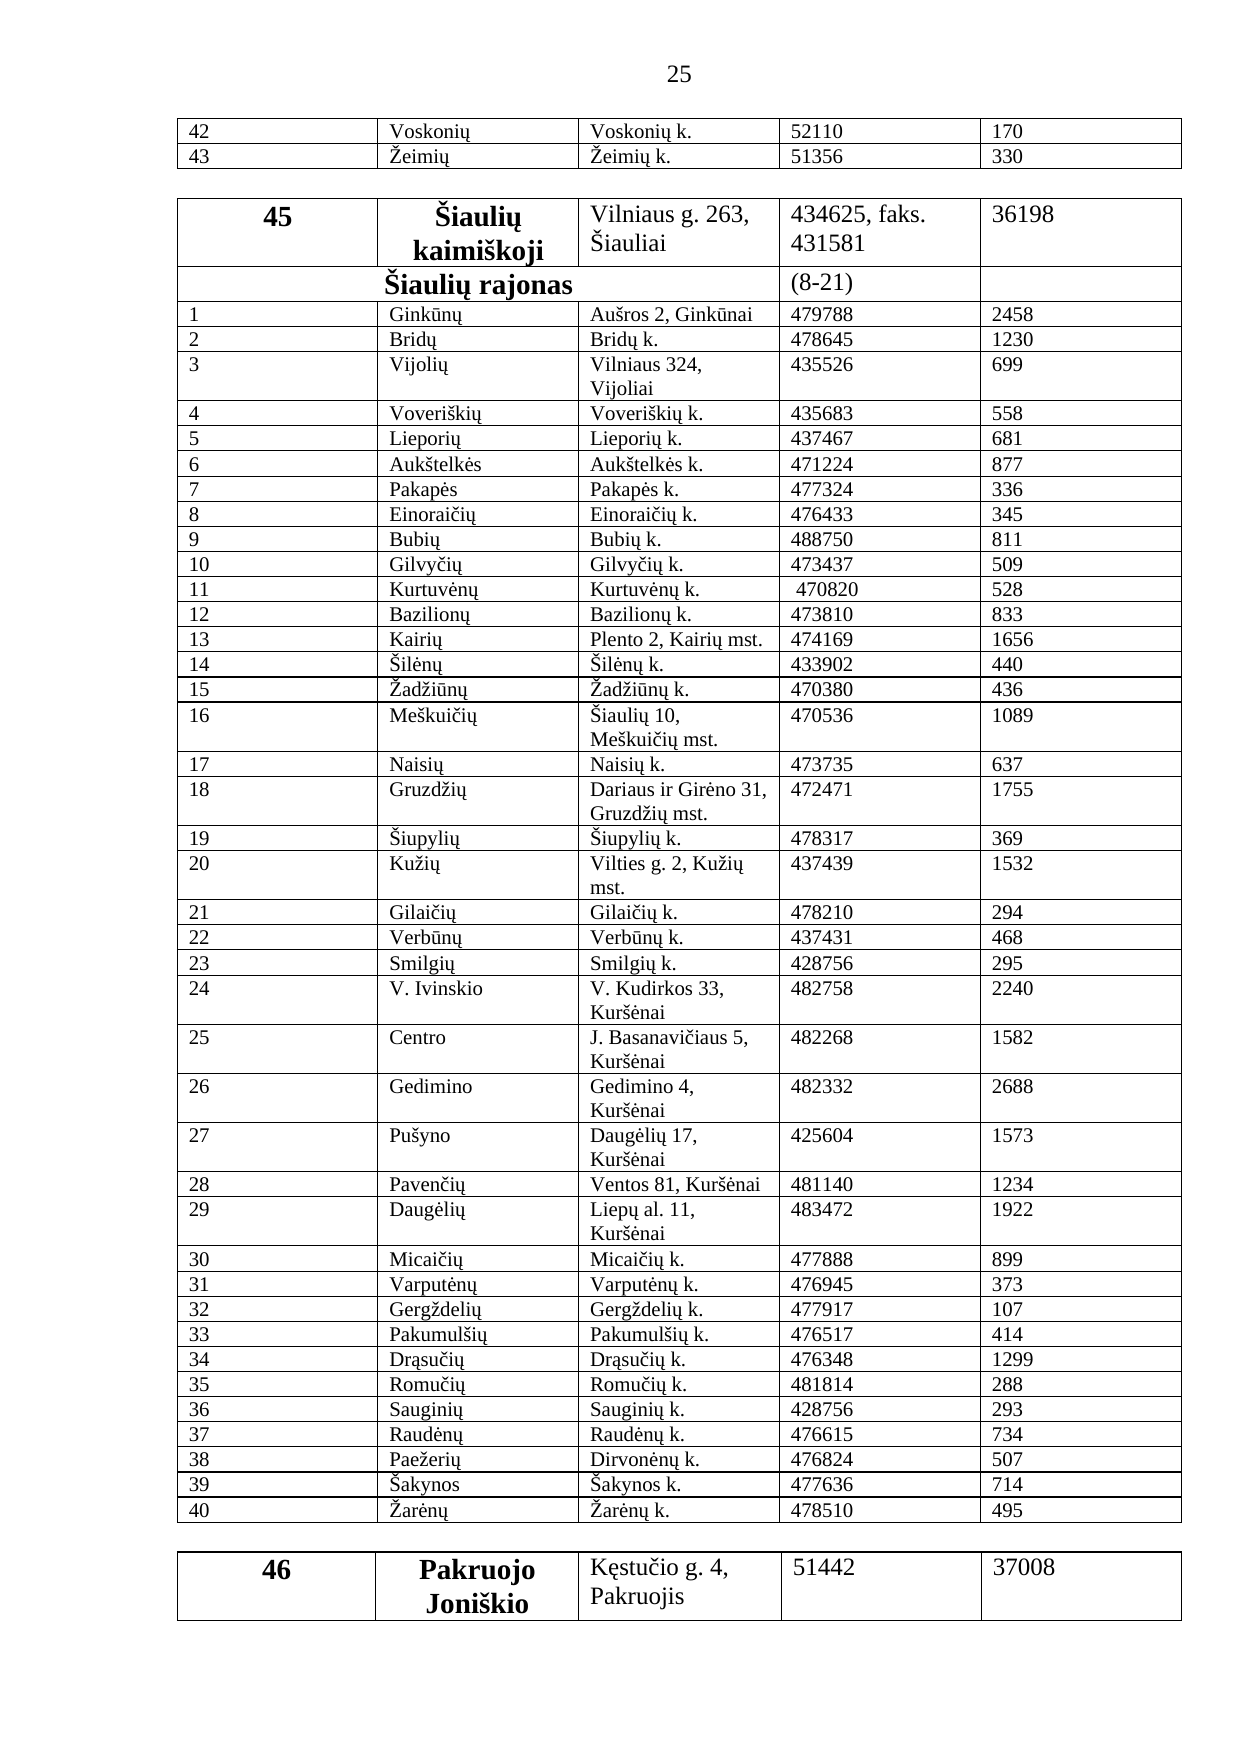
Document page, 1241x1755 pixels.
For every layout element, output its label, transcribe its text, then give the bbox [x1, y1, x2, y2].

table_cell 2688 [981, 1074, 1181, 1122]
table_cell 21 [178, 900, 377, 924]
table_cell 13 [178, 627, 377, 651]
table_cell 29 [178, 1197, 377, 1245]
table_cell Žadžiūnų k. [579, 678, 779, 701]
table_cell 345 [981, 502, 1181, 526]
table_cell 2 [178, 327, 377, 351]
table_cell 295 [981, 950, 1181, 974]
table_cell 1230 [981, 327, 1181, 351]
table_cell 478645 [780, 327, 980, 351]
table_cell J. Basanavičiaus 5, Kuršėnai [579, 1025, 779, 1073]
table_cell 26 [178, 1074, 377, 1122]
table_cell 293 [981, 1397, 1181, 1421]
table_cell 477888 [780, 1246, 980, 1271]
table_cell Verbūnų k. [579, 925, 779, 949]
table_cell Centro [378, 1025, 578, 1073]
table_cell 435526 [780, 352, 980, 400]
table_cell V. Kudirkos 33, Kuršėnai [579, 976, 779, 1024]
table_cell 9 [178, 527, 377, 551]
table_cell 479788 [780, 302, 980, 326]
table_cell Raudėnų [378, 1422, 578, 1446]
table_cell Daugėlių [378, 1197, 578, 1245]
table_cell Gilvyčių [378, 552, 578, 576]
table_cell 474169 [780, 627, 980, 651]
table_header Pakruojo Joniškio [376, 1553, 578, 1619]
table_cell 33 [178, 1322, 377, 1346]
table_cell 8 [178, 502, 377, 526]
table_cell Dirvonėnų k. [579, 1447, 779, 1471]
table_cell 330 [981, 144, 1181, 168]
table_cell 1299 [981, 1347, 1181, 1371]
table_cell 1089 [981, 703, 1181, 751]
table_cell Šakynos k. [579, 1473, 779, 1496]
table_cell Gergždelių [378, 1297, 578, 1321]
table_cell 24 [178, 976, 377, 1024]
table_cell 1755 [981, 777, 1181, 825]
table_cell Žarėnų [378, 1498, 578, 1522]
table_cell 15 [178, 678, 377, 701]
table_cell 734 [981, 1422, 1181, 1446]
table_cell 476945 [780, 1272, 980, 1296]
table_cell 483472 [780, 1197, 980, 1245]
table_cell 471224 [780, 451, 980, 476]
table_cell Varputėnų k. [579, 1272, 779, 1296]
table_cell 699 [981, 352, 1181, 400]
table_cell 811 [981, 527, 1181, 551]
table_cell Micaičių [378, 1246, 578, 1271]
table_cell Plento 2, Kairių mst. [579, 627, 779, 651]
table_cell 714 [981, 1473, 1181, 1496]
table_cell 473437 [780, 552, 980, 576]
table_cell 42 [178, 119, 377, 143]
table_cell Aukštelkės [378, 451, 578, 476]
table_cell Gilvyčių k. [579, 552, 779, 576]
table_cell 11 [178, 577, 377, 601]
table_cell Einoraičių k. [579, 502, 779, 526]
table_cell 7 [178, 477, 377, 501]
table_cell Lieporių k. [579, 426, 779, 450]
table_cell 528 [981, 577, 1181, 601]
table_cell 19 [178, 826, 377, 850]
table_cell 477917 [780, 1297, 980, 1321]
table_cell Bridų [378, 327, 578, 351]
table_cell Kužių [378, 851, 578, 899]
table_cell Gilaičių k. [579, 900, 779, 924]
table_cell Naisių [378, 752, 578, 776]
table_cell 2240 [981, 976, 1181, 1024]
table_cell 425604 [780, 1123, 980, 1171]
table_cell 1582 [981, 1025, 1181, 1073]
table_cell 437431 [780, 925, 980, 949]
table_cell Gedimino 4, Kuršėnai [579, 1074, 779, 1122]
table_cell 5 [178, 426, 377, 450]
table_cell 476433 [780, 502, 980, 526]
table_cell Žadžiūnų [378, 678, 578, 701]
table_cell 488750 [780, 527, 980, 551]
table_cell 437467 [780, 426, 980, 450]
table_cell Voveriškių k. [579, 401, 779, 425]
table_cell Verbūnų [378, 925, 578, 949]
table_cell 1234 [981, 1172, 1181, 1196]
table_cell 476348 [780, 1347, 980, 1371]
table_cell Gruzdžių [378, 777, 578, 825]
table_cell 34 [178, 1347, 377, 1371]
table_cell 428756 [780, 1397, 980, 1421]
table_cell Romučių [378, 1372, 578, 1396]
table_cell 2458 [981, 302, 1181, 326]
table_cell 37 [178, 1422, 377, 1446]
table_cell Šiupylių [378, 826, 578, 850]
table_cell Gedimino [378, 1074, 578, 1122]
table_cell 495 [981, 1498, 1181, 1522]
table_cell Einoraičių [378, 502, 578, 526]
table_header 51442 [782, 1553, 981, 1619]
table_cell 27 [178, 1123, 377, 1171]
table_cell Smilgių [378, 950, 578, 974]
table_cell 35 [178, 1372, 377, 1396]
table_cell 294 [981, 900, 1181, 924]
table_cell 470536 [780, 703, 980, 751]
table_cell Žeimių k. [579, 144, 779, 168]
table_cell 478510 [780, 1498, 980, 1522]
table_cell 43 [178, 144, 377, 168]
table_cell Pavenčių [378, 1172, 578, 1196]
table_cell 435683 [780, 401, 980, 425]
table_cell 17 [178, 752, 377, 776]
table_header Kęstučio g. 4, Pakruojis [579, 1553, 781, 1619]
table_cell 428756 [780, 950, 980, 974]
table_cell 10 [178, 552, 377, 576]
table_cell Vilniaus 324, Vijoliai [579, 352, 779, 400]
table_cell 52110 [780, 119, 980, 143]
table_cell 476824 [780, 1447, 980, 1471]
table_header 36198 [981, 199, 1181, 266]
table_header 37008 [982, 1553, 1181, 1619]
table_cell Sauginių [378, 1397, 578, 1421]
table_cell Bridų k. [579, 327, 779, 351]
table_cell Pakapės [378, 477, 578, 501]
table_cell Šakynos [378, 1473, 578, 1496]
table_cell Bazilionų k. [579, 602, 779, 626]
table_cell Sauginių k. [579, 1397, 779, 1421]
table_header Vilniaus g. 263, Šiauliai [579, 199, 779, 266]
table_cell V. Ivinskio [378, 976, 578, 1024]
table_cell Naisių k. [579, 752, 779, 776]
table_cell Aukštelkės k. [579, 451, 779, 476]
table_cell 1573 [981, 1123, 1181, 1171]
table_cell Bubių [378, 527, 578, 551]
table_cell 51356 [780, 144, 980, 168]
table_cell 509 [981, 552, 1181, 576]
table_cell 477324 [780, 477, 980, 501]
table_cell Ginkūnų [378, 302, 578, 326]
table_header 45 [178, 199, 377, 266]
table_cell 1532 [981, 851, 1181, 899]
table_cell Voskonių [378, 119, 578, 143]
table_cell 36 [178, 1397, 377, 1421]
table_cell 470380 [780, 678, 980, 701]
table_cell 482268 [780, 1025, 980, 1073]
table_cell 476517 [780, 1322, 980, 1346]
table_cell 373 [981, 1272, 1181, 1296]
table_header 46 [178, 1553, 375, 1619]
table_cell Kairių [378, 627, 578, 651]
table_cell 20 [178, 851, 377, 899]
table_cell 477636 [780, 1473, 980, 1496]
table_cell Aušros 2, Ginkūnai [579, 302, 779, 326]
table_cell Šiaulių rajonas [178, 267, 779, 301]
table_cell Drąsučių k. [579, 1347, 779, 1371]
table_cell 478210 [780, 900, 980, 924]
table_cell Šilėnų [378, 652, 578, 676]
table_cell 23 [178, 950, 377, 974]
table_cell Dariaus ir Girėno 31, Gruzdžių mst. [579, 777, 779, 825]
table_cell 40 [178, 1498, 377, 1522]
table_cell 1 [178, 302, 377, 326]
table_cell Bazilionų [378, 602, 578, 626]
table_cell Bubių k. [579, 527, 779, 551]
table_cell Vilties g. 2, Kužių mst. [579, 851, 779, 899]
table_cell 478317 [780, 826, 980, 850]
table_cell Žarėnų k. [579, 1498, 779, 1522]
table_cell Varputėnų [378, 1272, 578, 1296]
table_cell Lieporių [378, 426, 578, 450]
table_cell 3 [178, 352, 377, 400]
table_cell 436 [981, 678, 1181, 701]
table_cell 336 [981, 477, 1181, 501]
table_cell 473810 [780, 602, 980, 626]
table_cell 16 [178, 703, 377, 751]
table_cell Vijolių [378, 352, 578, 400]
table_cell 38 [178, 1447, 377, 1471]
table_cell Pušyno [378, 1123, 578, 1171]
table_cell [981, 267, 1181, 301]
table_cell 369 [981, 826, 1181, 850]
table_cell 899 [981, 1246, 1181, 1271]
table_header Šiaulių kaimiškoji [378, 199, 578, 266]
table_cell Paežerių [378, 1447, 578, 1471]
table_cell 25 [178, 1025, 377, 1073]
table_cell Šilėnų k. [579, 652, 779, 676]
table_cell 288 [981, 1372, 1181, 1396]
table_cell 476615 [780, 1422, 980, 1446]
table_cell Smilgių k. [579, 950, 779, 974]
table_cell Pakapės k. [579, 477, 779, 501]
table_cell 468 [981, 925, 1181, 949]
table_header 434625, faks. 431581 [780, 199, 980, 266]
table_cell 30 [178, 1246, 377, 1271]
table_cell 12 [178, 602, 377, 626]
table_cell Voskonių k. [579, 119, 779, 143]
table_cell Žeimių [378, 144, 578, 168]
table_cell 833 [981, 602, 1181, 626]
table_cell 473735 [780, 752, 980, 776]
table_cell 507 [981, 1447, 1181, 1471]
table_cell 481814 [780, 1372, 980, 1396]
table_cell Meškuičių [378, 703, 578, 751]
table_cell 877 [981, 451, 1181, 476]
table_cell Šiupylių k. [579, 826, 779, 850]
table_cell 14 [178, 652, 377, 676]
table_cell 433902 [780, 652, 980, 676]
table_cell 31 [178, 1272, 377, 1296]
table_cell 4 [178, 401, 377, 425]
table_cell 170 [981, 119, 1181, 143]
table_cell Gilaičių [378, 900, 578, 924]
table_cell 472471 [780, 777, 980, 825]
table_cell Gergždelių k. [579, 1297, 779, 1321]
table_cell 481140 [780, 1172, 980, 1196]
table_cell Kurtuvėnų [378, 577, 578, 601]
table_cell 681 [981, 426, 1181, 450]
table_cell 22 [178, 925, 377, 949]
table_cell Pakumulšių [378, 1322, 578, 1346]
table_cell Drąsučių [378, 1347, 578, 1371]
table_cell Liepų al. 11, Kuršėnai [579, 1197, 779, 1245]
table_cell Pakumulšių k. [579, 1322, 779, 1346]
table_cell 28 [178, 1172, 377, 1196]
table_cell 1656 [981, 627, 1181, 651]
table_cell 18 [178, 777, 377, 825]
table_cell 637 [981, 752, 1181, 776]
table_cell 482758 [780, 976, 980, 1024]
table_cell Šiaulių 10, Meškuičių mst. [579, 703, 779, 751]
table_cell Voveriškių [378, 401, 578, 425]
table_cell Raudėnų k. [579, 1422, 779, 1446]
table_cell 39 [178, 1473, 377, 1496]
table_cell 470820 [780, 577, 980, 601]
table_cell Kurtuvėnų k. [579, 577, 779, 601]
table_cell 1922 [981, 1197, 1181, 1245]
table_cell Ventos 81, Kuršėnai [579, 1172, 779, 1196]
table_cell (8-21) [780, 267, 980, 301]
table_cell 6 [178, 451, 377, 476]
table_cell 107 [981, 1297, 1181, 1321]
table_cell 440 [981, 652, 1181, 676]
table_cell 32 [178, 1297, 377, 1321]
table_cell 414 [981, 1322, 1181, 1346]
table_cell 558 [981, 401, 1181, 425]
table_cell Daugėlių 17, Kuršėnai [579, 1123, 779, 1171]
table_cell Micaičių k. [579, 1246, 779, 1271]
table_cell 482332 [780, 1074, 980, 1122]
table_cell Romučių k. [579, 1372, 779, 1396]
table_cell 437439 [780, 851, 980, 899]
